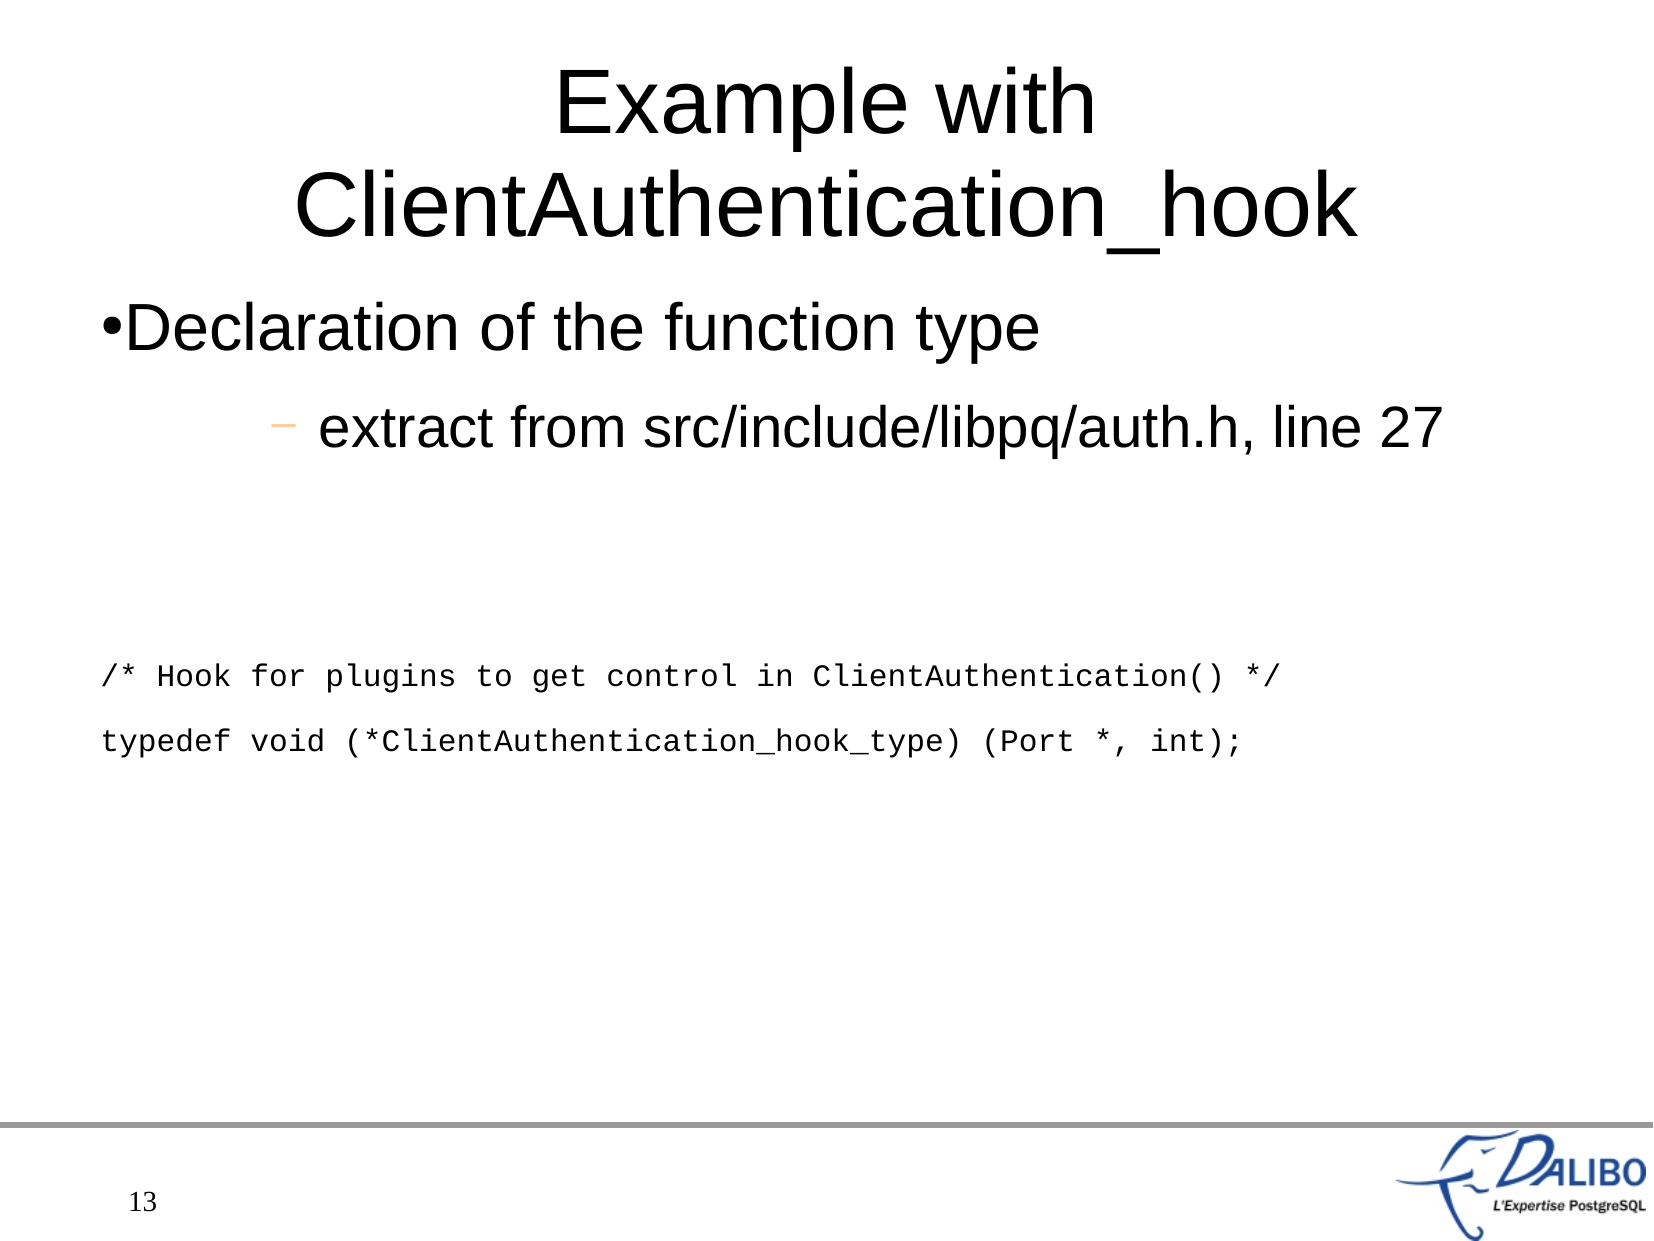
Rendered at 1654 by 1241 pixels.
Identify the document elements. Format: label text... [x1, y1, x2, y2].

list Declaration of the function type extract from src/include/libpq/auth.h, line 27 /* Hook for plugins to get control in ClientAuthentication() */ typedef void (*ClientAuthentication_hook_type) (Port *, int); [82, 290, 1571, 1109]
picture [1395, 1130, 1646, 1241]
title Example with ClientAuthentication_hook [82, 49, 1571, 257]
